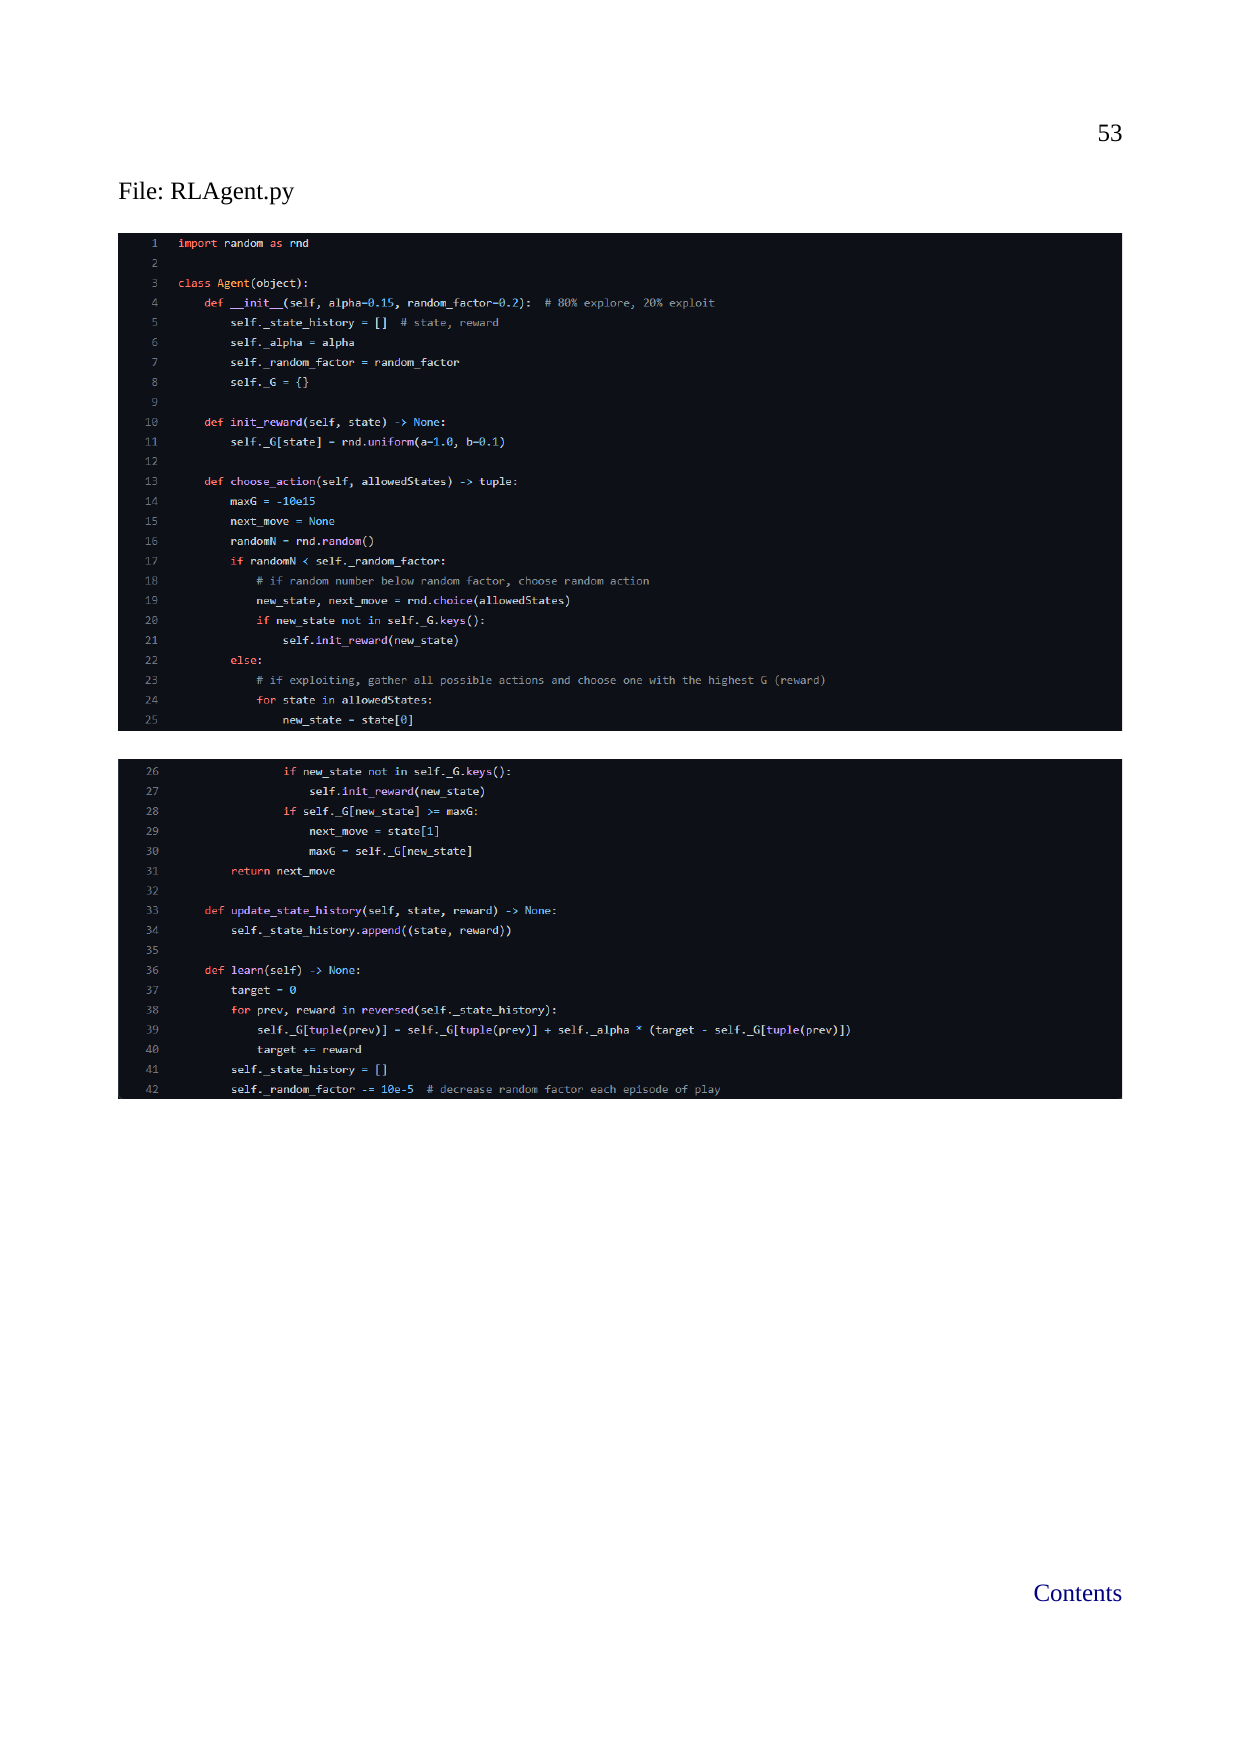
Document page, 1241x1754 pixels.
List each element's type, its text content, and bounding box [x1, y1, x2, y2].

picture [118, 759, 1123, 1099]
picture [118, 233, 1123, 731]
text File: RLAgent.py [118, 176, 1122, 205]
